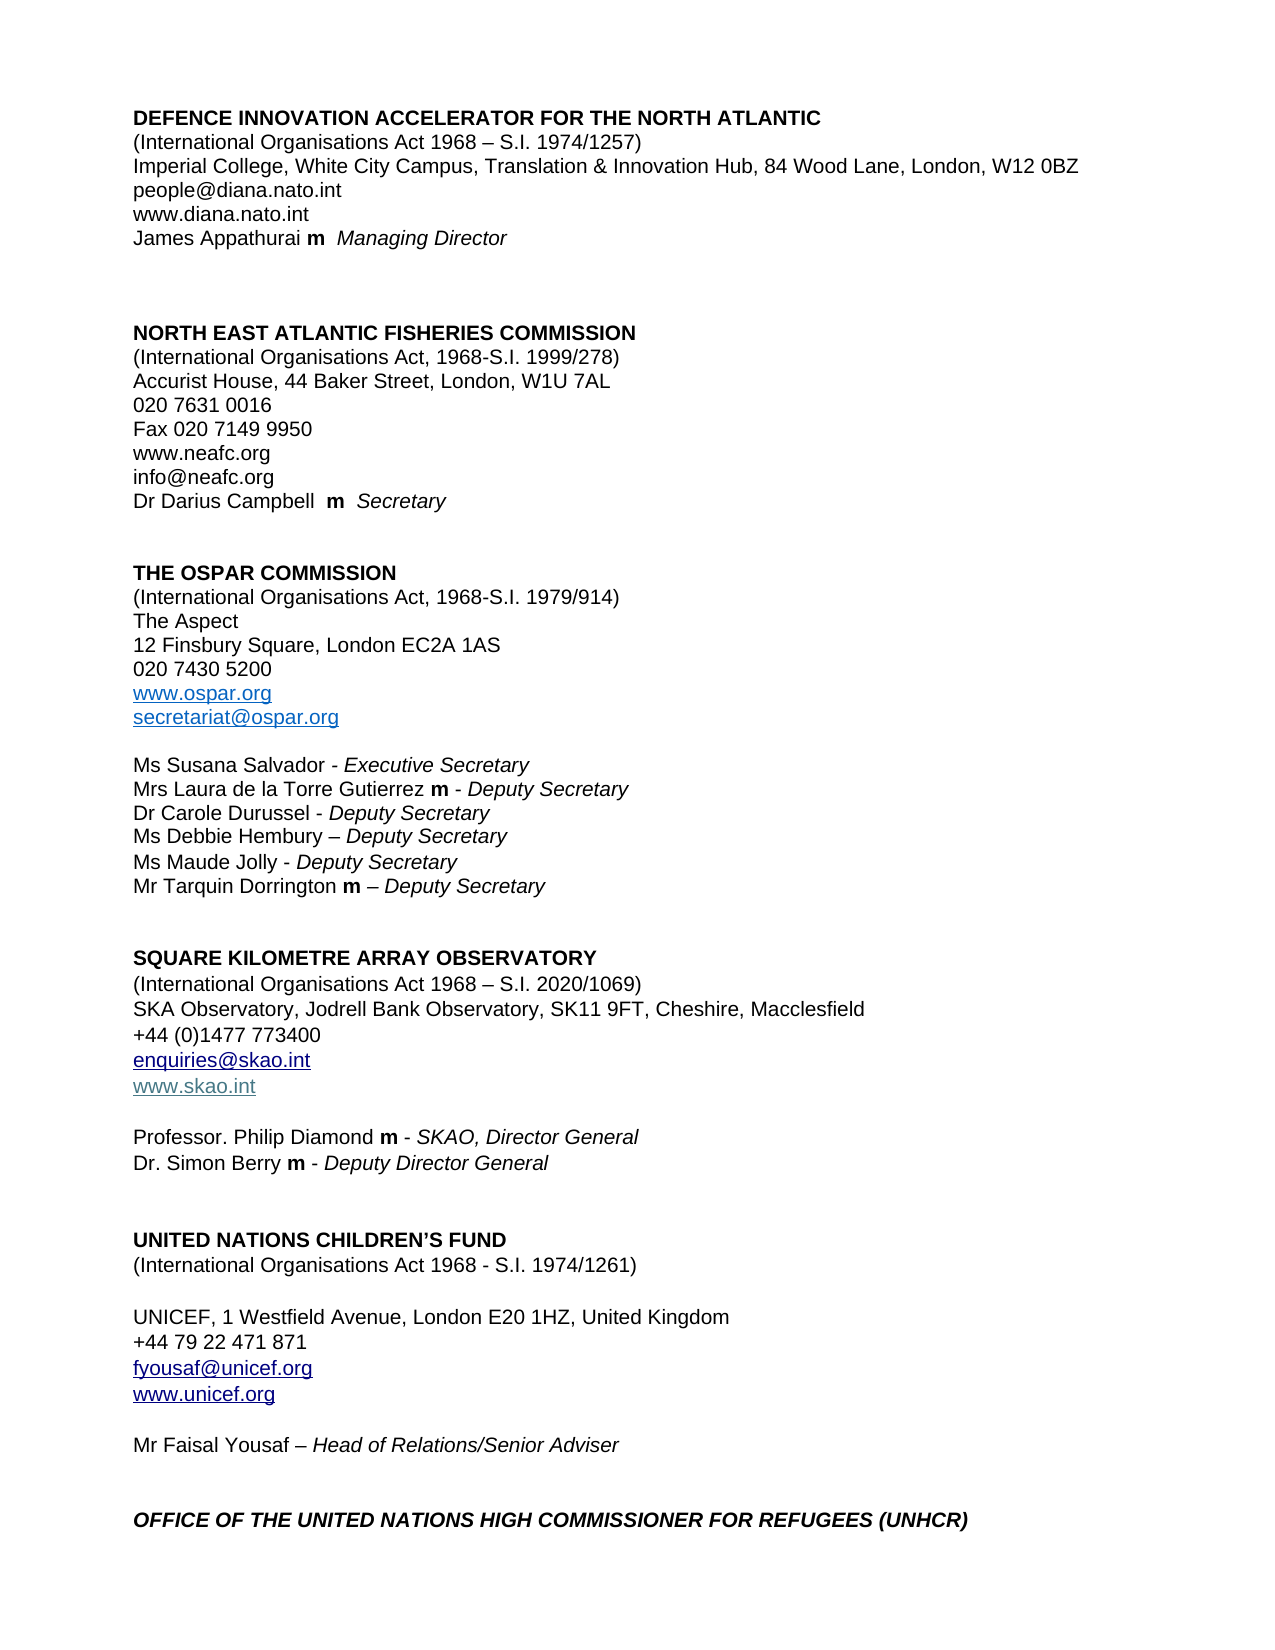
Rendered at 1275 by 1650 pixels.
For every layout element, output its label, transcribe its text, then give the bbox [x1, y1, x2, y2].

text James Appathurai m Managing Director [133, 225, 1181, 249]
text (International Organisations Act, 1968-S.I. 1979/914) [133, 585, 1181, 609]
subtitle THE OSPAR COMMISSION [133, 561, 1181, 585]
text people@diana.nato.int [133, 177, 1181, 201]
text +44 79 22 471 871 [133, 1330, 1181, 1354]
text Professor. Philip Diamond m - SKAO, Director General [133, 1125, 1181, 1149]
text SKA Observatory, Jodrell Bank Observatory, SK11 9FT, Cheshire, Macclesfield [133, 997, 1181, 1021]
text Mr Tarquin Dorrington m – Deputy Secretary [133, 874, 1181, 898]
text www.ospar.org [133, 681, 1181, 704]
text 020 7631 0016 [133, 393, 1181, 417]
text www.neafc.org [133, 441, 1181, 465]
text fyousaf@unicef.org [133, 1356, 1181, 1380]
text www.unicef.org [133, 1381, 1181, 1405]
text Dr Darius Campbell m Secretary [133, 489, 1181, 513]
text DEFENCE INNOVATION ACCELERATOR FOR THE NORTH ATLANTIC [133, 106, 1181, 129]
text UNICEF, 1 Westfield Avenue, London E20 1HZ, United Kingdom [133, 1304, 1181, 1328]
text (International Organisations Act 1968 - S.I. 1974/1261) [133, 1253, 1181, 1277]
text The Aspect [133, 609, 1181, 633]
text Mrs Laura de la Torre Gutierrez m - Deputy Secretary [133, 776, 1181, 800]
text OFFICE OF THE UNITED NATIONS HIGH COMMISSIONER FOR REFUGEES (UNHCR) [133, 1508, 1181, 1532]
text Ms Maude Jolly - Deputy Secretary [133, 850, 1181, 874]
text UNITED NATIONS CHILDREN’S FUND [133, 1228, 1181, 1252]
text secretariat@ospar.org [133, 704, 1181, 728]
text (International Organisations Act 1968 – S.I. 2020/1069) [133, 971, 1181, 995]
text Accurist House, 44 Baker Street, London, W1U 7AL [133, 369, 1181, 393]
text Dr Carole Durussel - Deputy Secretary [133, 800, 1181, 824]
text SQUARE KILOMETRE ARRAY OBSERVATORY [133, 946, 1181, 970]
text +44 (0)1477 773400 [133, 1023, 1181, 1047]
text (International Organisations Act 1968 – S.I. 1974/1257) [133, 129, 1181, 153]
text enquiries@skao.int [133, 1048, 1181, 1072]
text 12 Finsbury Square, London EC2A 1AS [133, 633, 1181, 657]
text Ms Susana Salvador - Executive Secretary [133, 752, 1181, 776]
subtitle NORTH EAST ATLANTIC FISHERIES COMMISSION [133, 321, 1181, 345]
text Mr Faisal Yousaf – Head of Relations/Senior Adviser [133, 1433, 1181, 1457]
text (International Organisations Act, 1968-S.I. 1999/278) [133, 345, 1181, 369]
text Imperial College, White City Campus, Translation & Innovation Hub, 84 Wood Lane, London, W12 0BZ [133, 153, 1181, 177]
text www.diana.nato.int [133, 201, 1181, 225]
text Fax 020 7149 9950 [133, 417, 1181, 441]
text Ms Debbie Hembury – Deputy Secretary [133, 824, 1181, 848]
text 020 7430 5200 [133, 657, 1181, 681]
text Dr. Simon Berry m - Deputy Director General [133, 1151, 1181, 1175]
text www.skao.int [133, 1074, 1181, 1098]
text info@neafc.org [133, 465, 1181, 489]
